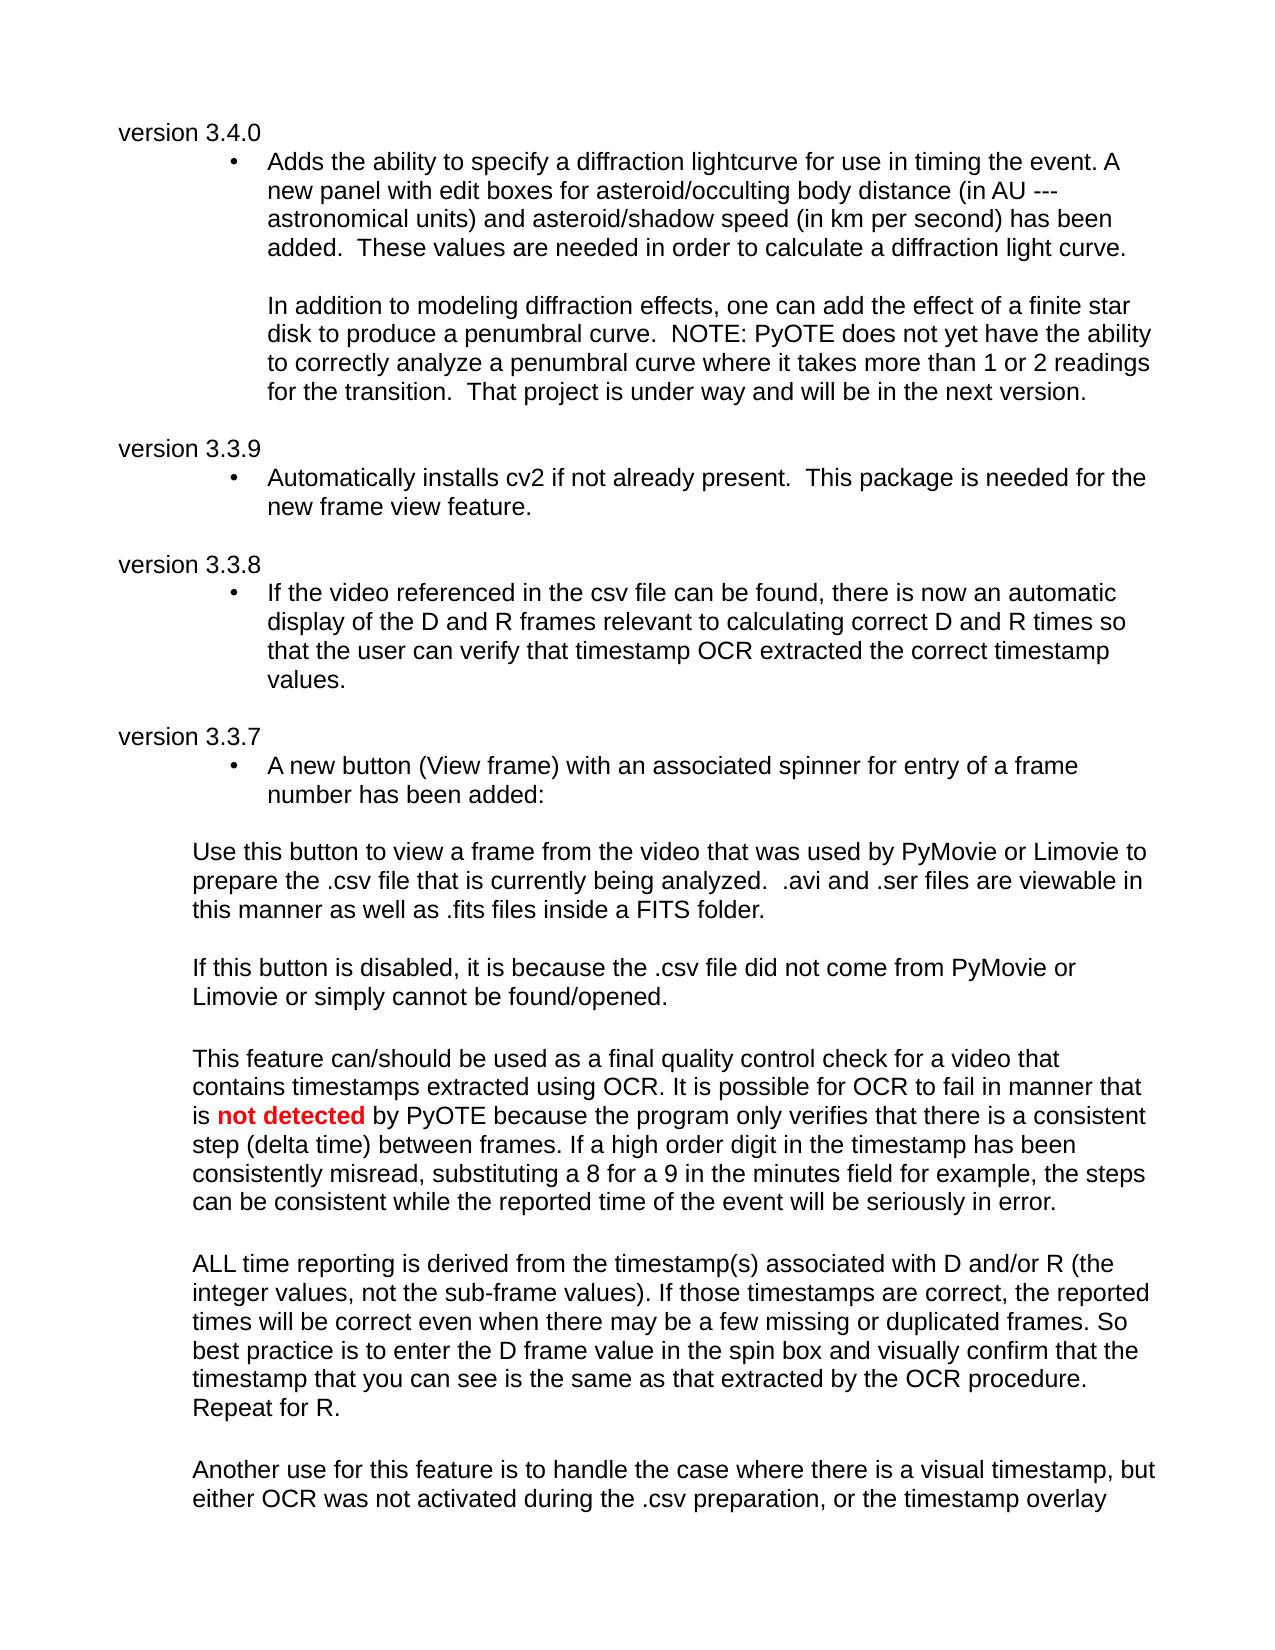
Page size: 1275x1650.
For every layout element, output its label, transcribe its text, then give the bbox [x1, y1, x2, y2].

text If this button is disabled, it is because the .csv file did not come from PyMovie or Limovie or simply cannot be found/opened. [192, 953, 1157, 1010]
text Another use for this feature is to handle the case where there is a visual timestamp, but either OCR was not activated during the .csv preparation, or the timestamp overlay [192, 1455, 1157, 1513]
list Adds the ability to specify a diffraction lightcurve for use in timing the event. A new panel with edit boxes for asteroid/occulting body distance (in AU --- astronomical units) and asteroid/shadow speed (in km per second) has been added. These values are needed in order to calculate a diffraction light curve. In addition to modeling diffraction effects, one can add the effect of a finite star disk to produce a penumbral curve. NOTE: PyOTE does not yet have the ability to correctly analyze a penumbral curve where it takes more than 1 or 2 readings for the transition. That project is under way and will be in the next version. [229, 147, 1157, 434]
text version 3.3.7 [118, 722, 1157, 751]
list A new button (View frame) with an associated spinner for entry of a frame number has been added: [229, 751, 1157, 808]
list Automatically installs cv2 if not already present. This package is needed for the new frame view feature. [229, 463, 1157, 549]
text ALL time reporting is derived from the timestamp(s) associated with D and/or R (the integer values, not the sub-frame values). If those timestamps are correct, the reported times will be correct even when there may be a few missing or duplicated frames. So best practice is to enter the D frame value in the spin box and visually confirm that the timestamp that you can see is the same as that extracted by the OCR procedure. Repeat for R. [192, 1249, 1157, 1422]
text Use this button to view a frame from the video that was used by PyMovie or Limovie to prepare the .csv file that is currently being analyzed. .avi and .ser files are viewable in this manner as well as .fits files inside a FITS folder. [192, 837, 1157, 923]
text version 3.3.8 [118, 549, 1157, 578]
text This feature can/should be used as a final quality control check for a video that contains timestamps extracted using OCR. It is possible for OCR to fail in manner that is not detected by PyOTE because the program only verifies that there is a consistent step (delta time) between frames. If a high order digit in the timestamp has been consistently misread, substituting a 8 for a 9 in the minutes field for example, the steps can be consistent while the reported time of the event will be seriously in error. [192, 1043, 1157, 1216]
text version 3.4.0 [118, 118, 1157, 147]
text version 3.3.9 [118, 434, 1157, 463]
list If the video referenced in the csv file can be found, there is now an automatic display of the D and R frames relevant to calculating correct D and R times so that the user can verify that timestamp OCR extracted the correct timestamp values. [229, 578, 1157, 722]
